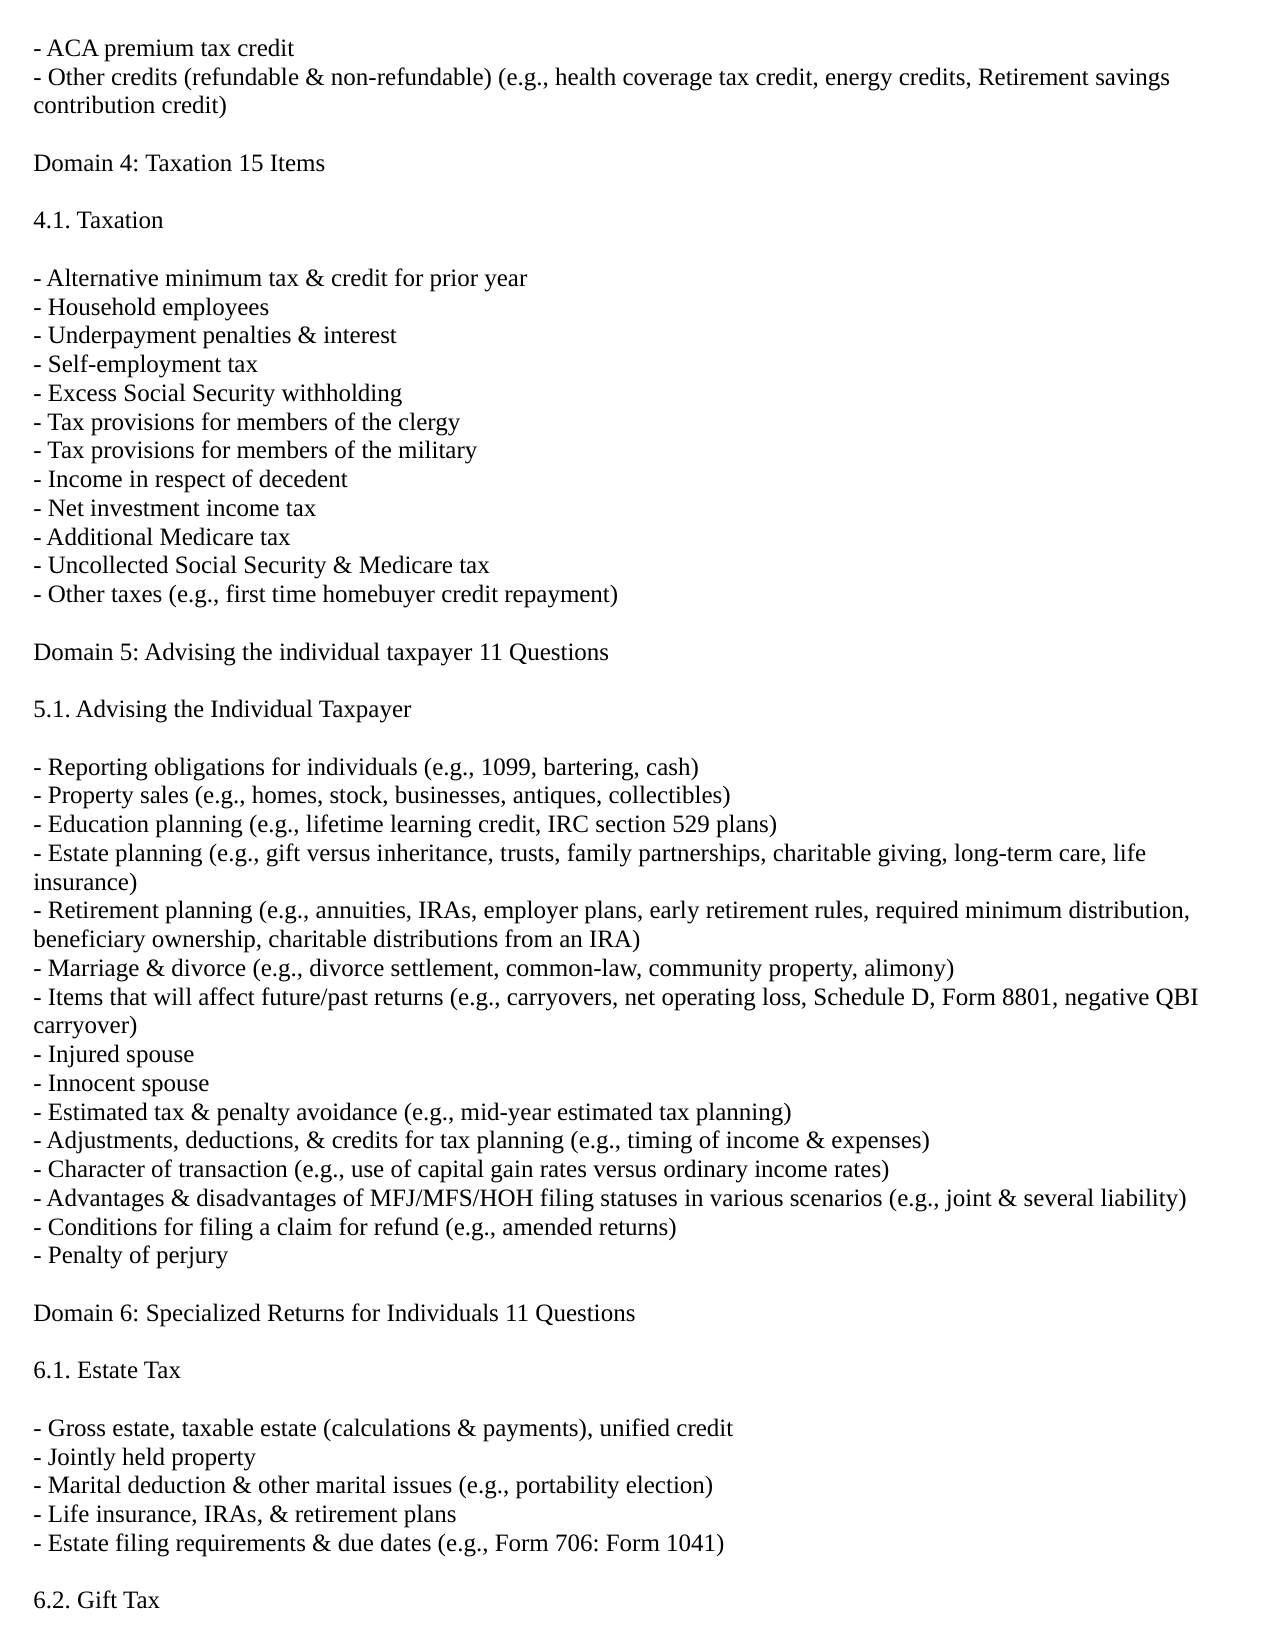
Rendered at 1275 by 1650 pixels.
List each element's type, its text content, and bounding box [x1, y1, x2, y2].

text - Uncollected Social Security & Medicare tax [33, 551, 1242, 579]
text - Conditions for filing a claim for refund (e.g., amended returns) [33, 1212, 1242, 1241]
text Domain 6: Specialized Returns for Individuals 11 Questions [33, 1298, 1242, 1327]
text - Self-employment tax [33, 349, 1242, 378]
text - Excess Social Security withholding [33, 378, 1242, 407]
text - Advantages & disadvantages of MFJ/MFS/HOH filing statuses in various scenarios (e.g., joint & several liability) [33, 1183, 1242, 1212]
text Domain 5: Advising the individual taxpayer 11 Questions [33, 637, 1242, 666]
text - Innocent spouse [33, 1068, 1242, 1097]
text - Character of transaction (e.g., use of capital gain rates versus ordinary income rates) [33, 1154, 1242, 1183]
text - Net investment income tax [33, 493, 1242, 522]
text 6.2. Gift Tax [33, 1586, 1242, 1614]
text - Adjustments, deductions, & credits for tax planning (e.g., timing of income & expenses) [33, 1126, 1242, 1154]
text - Alternative minimum tax & credit for prior year [33, 263, 1242, 292]
text - Estimated tax & penalty avoidance (e.g., mid-year estimated tax planning) [33, 1097, 1242, 1126]
text - Property sales (e.g., homes, stock, businesses, antiques, collectibles) [33, 781, 1242, 809]
text - Income in respect of decedent [33, 464, 1242, 493]
text - Other taxes (e.g., first time homebuyer credit repayment) [33, 579, 1242, 608]
text 5.1. Advising the Individual Taxpayer [33, 694, 1242, 723]
text - Life insurance, IRAs, & retirement plans [33, 1499, 1242, 1528]
text - Additional Medicare tax [33, 522, 1242, 551]
text - Household employees [33, 292, 1242, 321]
text - Retirement planning (e.g., annuities, IRAs, employer plans, early retirement rules, required minimum distribution, beneficiary ownership, charitable distributions from an IRA) [33, 896, 1242, 953]
text - Injured spouse [33, 1039, 1242, 1068]
text - Reporting obligations for individuals (e.g., 1099, bartering, cash) [33, 752, 1242, 781]
text - Marital deduction & other marital issues (e.g., portability election) [33, 1471, 1242, 1499]
text - Tax provisions for members of the military [33, 436, 1242, 464]
text Domain 4: Taxation 15 Items [33, 148, 1242, 177]
text - Gross estate, taxable estate (calculations & payments), unified credit [33, 1413, 1242, 1442]
text - Items that will affect future/past returns (e.g., carryovers, net operating loss, Schedule D, Form 8801, negative QBI carryover) [33, 982, 1242, 1039]
text - Marriage & divorce (e.g., divorce settlement, common-law, community property, alimony) [33, 953, 1242, 982]
text - Underpayment penalties & interest [33, 321, 1242, 349]
text - Estate planning (e.g., gift versus inheritance, trusts, family partnerships, charitable giving, long-term care, life insurance) [33, 838, 1242, 896]
text - Penalty of perjury [33, 1241, 1242, 1269]
text - Education planning (e.g., lifetime learning credit, IRC section 529 plans) [33, 809, 1242, 838]
text - Other credits (refundable & non-refundable) (e.g., health coverage tax credit, energy credits, Retirement savings contribution credit) [33, 62, 1242, 119]
text 6.1. Estate Tax [33, 1356, 1242, 1384]
text - ACA premium tax credit [33, 33, 1242, 62]
text 4.1. Taxation [33, 206, 1242, 234]
text - Jointly held property [33, 1442, 1242, 1471]
text - Tax provisions for members of the clergy [33, 407, 1242, 436]
text - Estate filing requirements & due dates (e.g., Form 706: Form 1041) [33, 1528, 1242, 1557]
